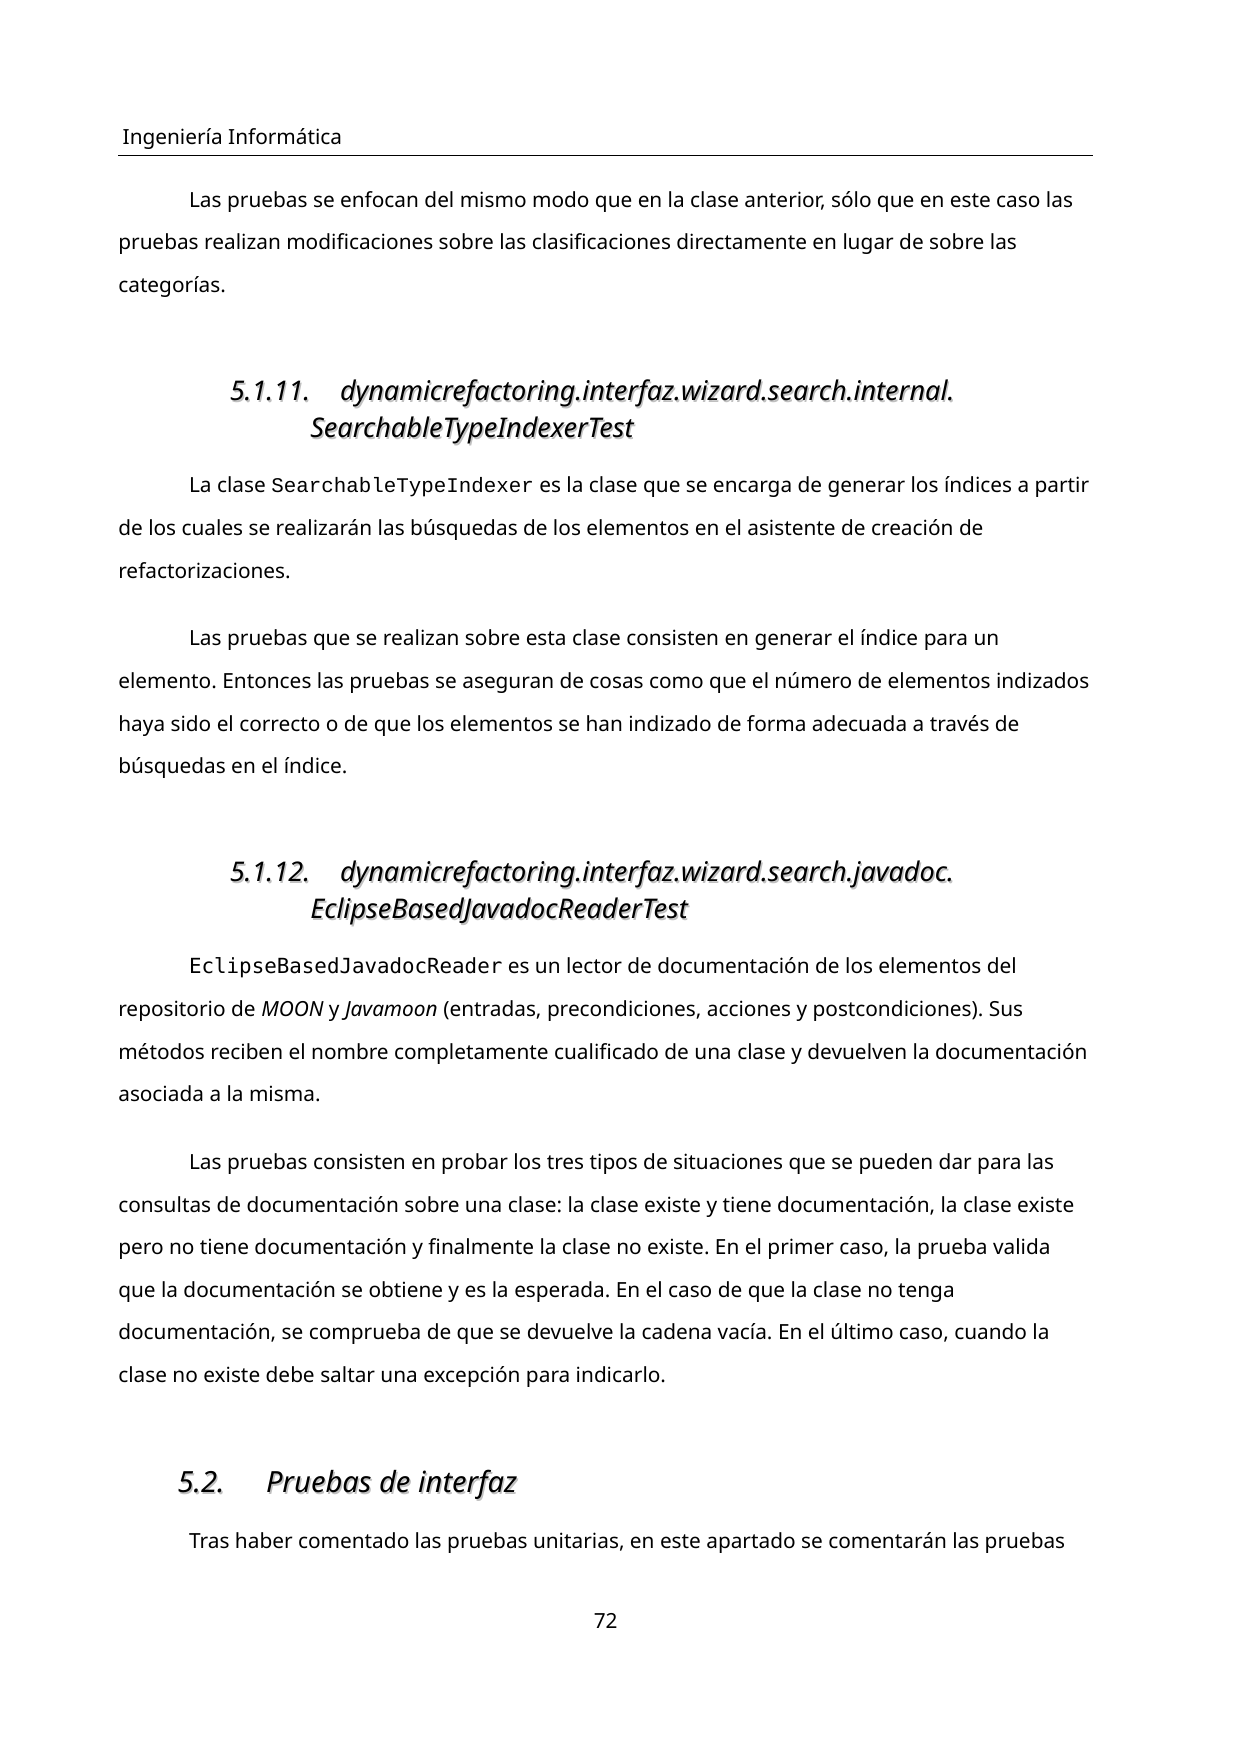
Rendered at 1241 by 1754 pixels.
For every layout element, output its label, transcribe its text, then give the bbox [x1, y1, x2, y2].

text Las pruebas que se realizan sobre esta clase consisten en generar el índice para un elemento. Entonces las pruebas se aseguran de cosas como que el número de elementos indizados haya sido el correcto o de que los elementos se han indizado de forma adecuada a través de búsquedas en el índice. [118, 623, 1093, 780]
text EclipseBasedJavadocReader es un lector de documentación de los elementos del repositorio de MOON y Javamoon (entradas, precondiciones, acciones y postcondiciones). Sus métodos reciben el nombre completamente cualificado de una clase y devuelven la documentación asociada a la misma. [118, 952, 1093, 1108]
text La clase SearchableTypeIndexer es la clase que se encarga de generar los índices a partir de los cuales se realizarán las búsquedas de los elementos en el asistente de creación de refactorizaciones. [118, 471, 1093, 584]
text Las pruebas consisten en probar los tres tipos de situaciones que se pueden dar para las consultas de documentación sobre una clase: la clase existe y tiene documentación, la clase existe pero no tiene documentación y finalmente la clase no existe. En el primer caso, la prueba valida que la documentación se obtiene y es la esperada. En el caso de que la clase no tenga documentación, se comprueba de que se devuelve la cadena vacía. En el último caso, cuando la clase no existe debe saltar una excepción para indicarlo. [118, 1147, 1093, 1388]
subtitle Pruebas de interfaz [177, 1462, 1093, 1501]
subtitle dynamicrefactoring.interfaz.wizard.search.javadoc. EclipseBasedJavadocReaderTest [310, 853, 1093, 927]
subtitle dynamicrefactoring.interfaz.wizard.search.internal. SearchableTypeIndexerTest [310, 372, 1093, 446]
text Tras haber comentado las pruebas unitarias, en este apartado se comentarán las pruebas [118, 1526, 1093, 1555]
text Las pruebas se enfocan del mismo modo que en la clase anterior, sólo que en este caso las pruebas realizan modificaciones sobre las clasificaciones directamente en lugar de sobre las categorías. [118, 185, 1093, 298]
